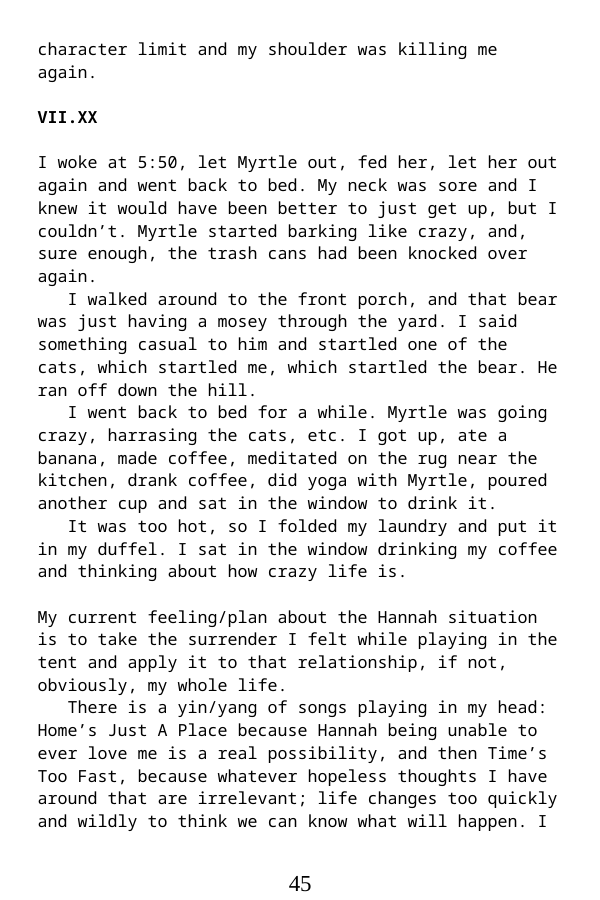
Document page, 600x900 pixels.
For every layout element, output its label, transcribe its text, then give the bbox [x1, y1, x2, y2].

text There is a yin/yang of songs playing in my head: Home’s Just A Place because Hannah being unable to ever love me is a real possibility, and then Time’s Too Fast, because whatever hopeless thoughts I have around that are irrelevant; life changes too quickly and wildly to think we can know what will happen. I [37, 696, 562, 832]
text It was too hot, so I folded my laundry and put it in my duffel. I sat in the window drinking my coffee and thinking about how crazy life is. [37, 514, 562, 582]
text I walked around to the front porch, and that bear was just having a mosey through the yard. I said something casual to him and startled one of the cats, which startled me, which startled the bear. He ran off down the hill. [37, 287, 562, 401]
text character limit and my shoulder was killing me again. [37, 37, 562, 83]
text My current feeling/plan about the Hannah situation is to take the surrender I felt while playing in the tent and apply it to that relationship, if not, obviously, my whole life. [37, 605, 562, 696]
text I went back to bed for a while. Myrtle was going crazy, harrasing the cats, etc. I got up, ate a banana, made coffee, meditated on the rug near the kitchen, drank coffee, did yoga with Myrtle, poured another cup and sat in the window to drink it. [37, 401, 562, 514]
text VII.XX [37, 106, 562, 128]
text I woke at 5:50, let Myrtle out, fed her, let her out again and went back to bed. My neck was sore and I knew it would have been better to just get up, but I couldn’t. Myrtle started barking like crazy, and, sure enough, the trash cans had been knocked over again. [37, 151, 562, 287]
